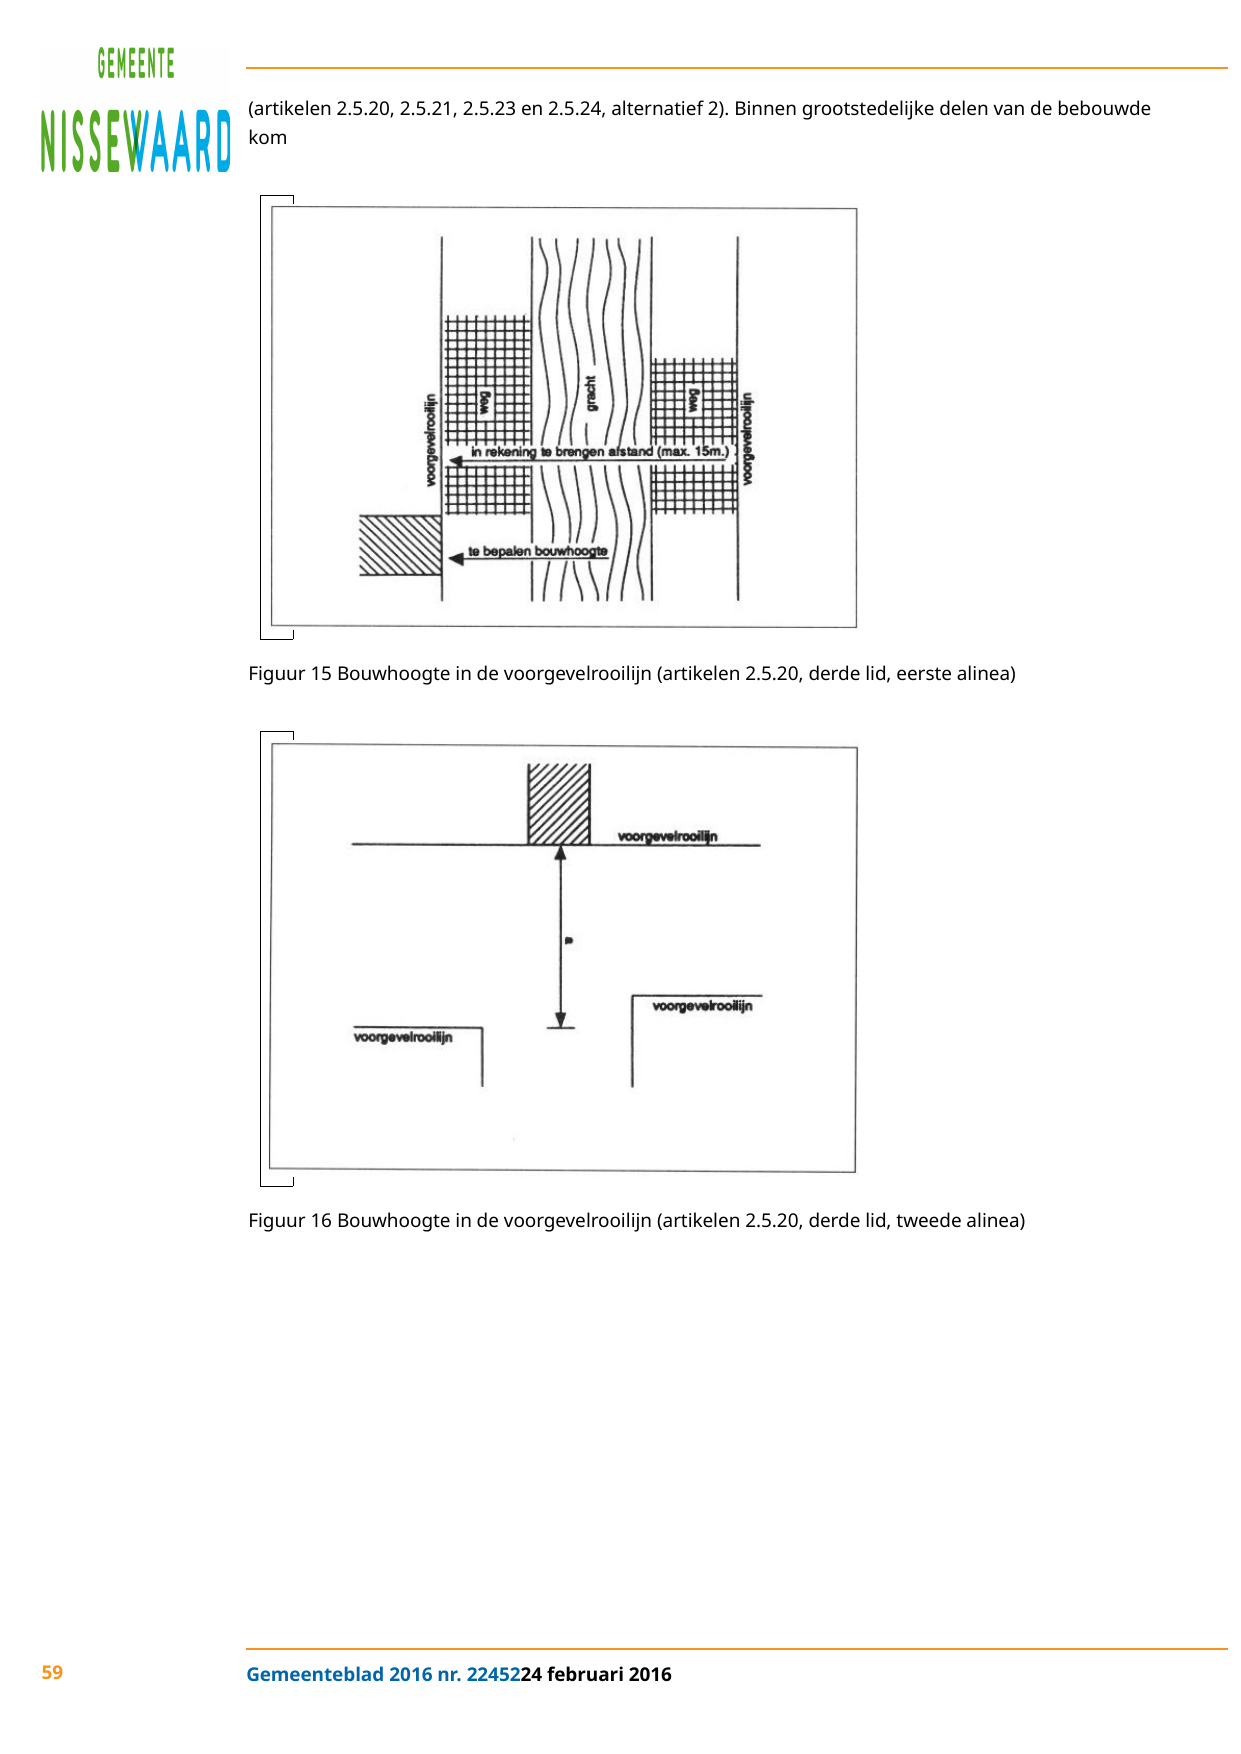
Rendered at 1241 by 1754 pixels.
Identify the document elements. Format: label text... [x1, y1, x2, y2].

text Figuur 15 Bouwhoogte in de voorgevelrooilijn (artikelen 2.5.20, derde lid, eerste alinea) [248, 660, 1152, 686]
picture [201, 122, 206, 138]
picture [200, 151, 206, 172]
picture [222, 122, 227, 160]
text (artikelen 2.5.20, 2.5.21, 2.5.23 en 2.5.24, alternatief 2). Binnen grootstedelijke delen van de bebouwde kom [248, 95, 1152, 150]
picture [176, 157, 187, 172]
picture [268, 204, 860, 630]
text Figuur 16 Bouwhoogte in de voorgevelrooilijn (artikelen 2.5.20, derde lid, tweede alinea) [248, 1207, 1152, 1233]
picture [154, 157, 165, 172]
picture [268, 740, 860, 1177]
picture [41, 47, 231, 172]
